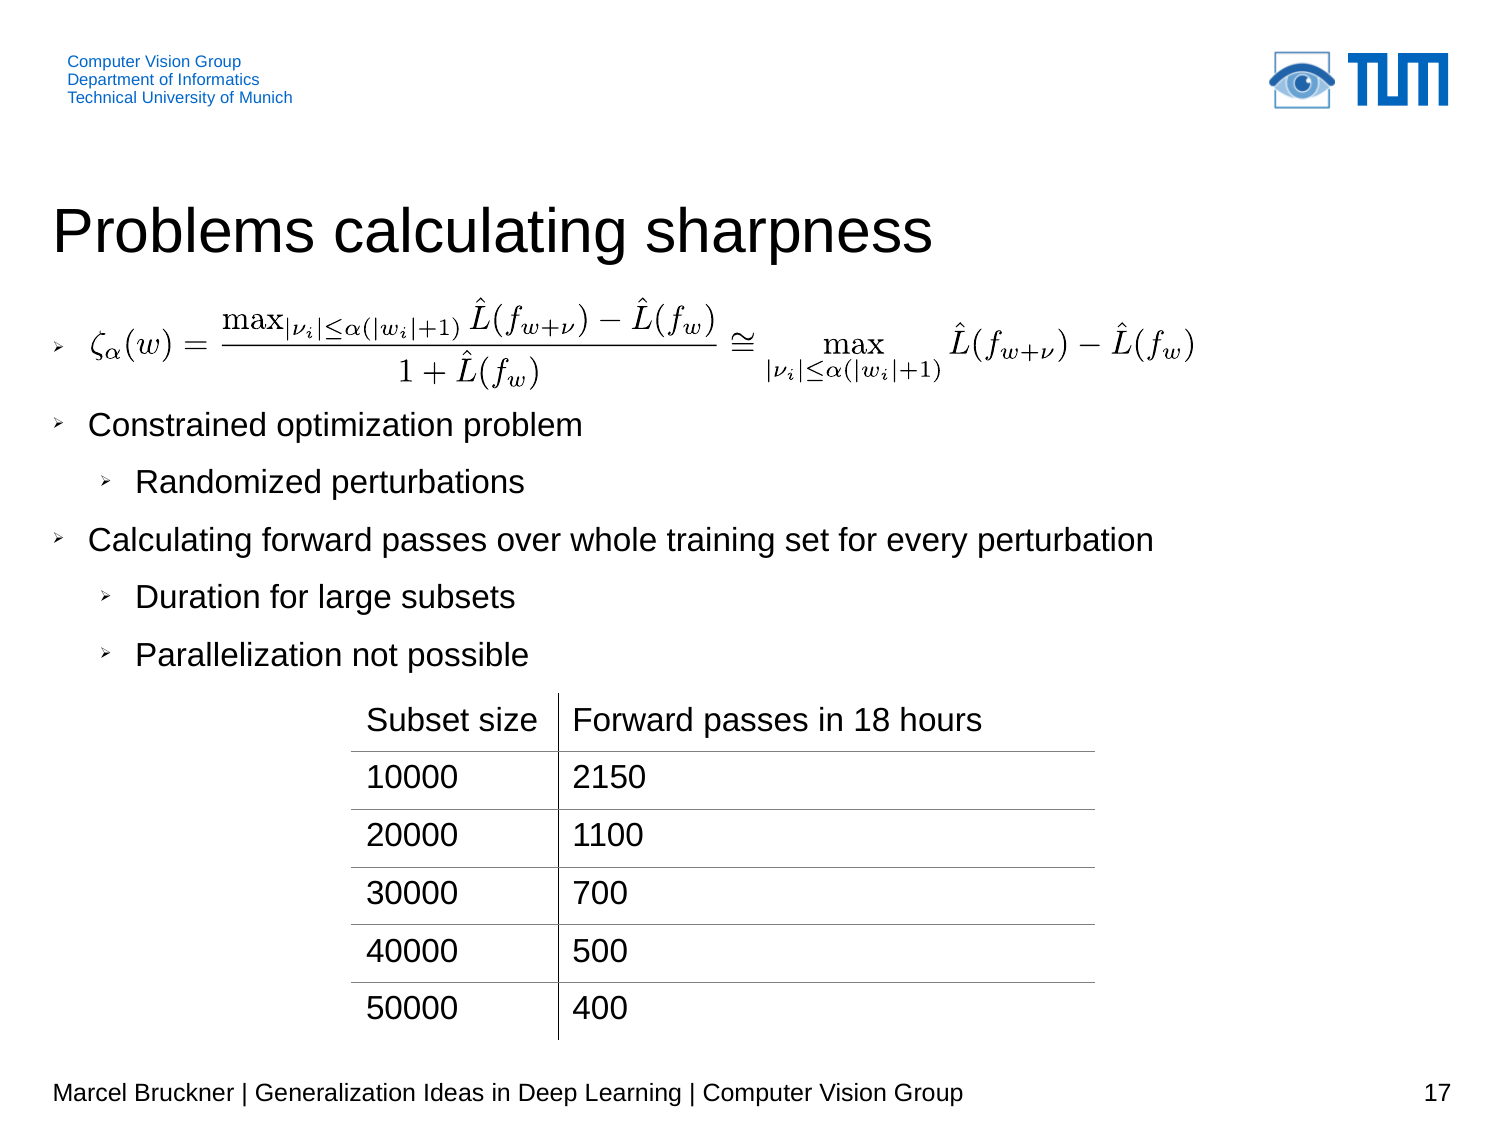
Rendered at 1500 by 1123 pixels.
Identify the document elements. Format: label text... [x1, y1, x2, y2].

table_cell 1100 [559, 810, 1095, 867]
table_header Forward passes in 18 hours [559, 693, 1095, 751]
table_cell 30000 [351, 868, 558, 924]
title Problems calculating sharpness [52, 195, 1453, 266]
table_cell 10000 [351, 752, 558, 809]
table_cell 2150 [559, 752, 1095, 809]
text_box [91, 297, 1193, 390]
table_cell 20000 [351, 810, 558, 867]
table_cell 700 [559, 868, 1095, 924]
picture [1269, 47, 1335, 113]
table_cell 500 [559, 925, 1095, 982]
table_cell 40000 [351, 925, 558, 982]
table_cell 400 [559, 983, 1095, 1040]
list Constrained optimization problem Randomized perturbations Calculating forward passes over whole training set for every perturbation Duration for large subsets Parallelization not possible [52, 330, 1453, 674]
table_cell 50000 [351, 983, 558, 1040]
table_header Subset size [351, 693, 558, 751]
